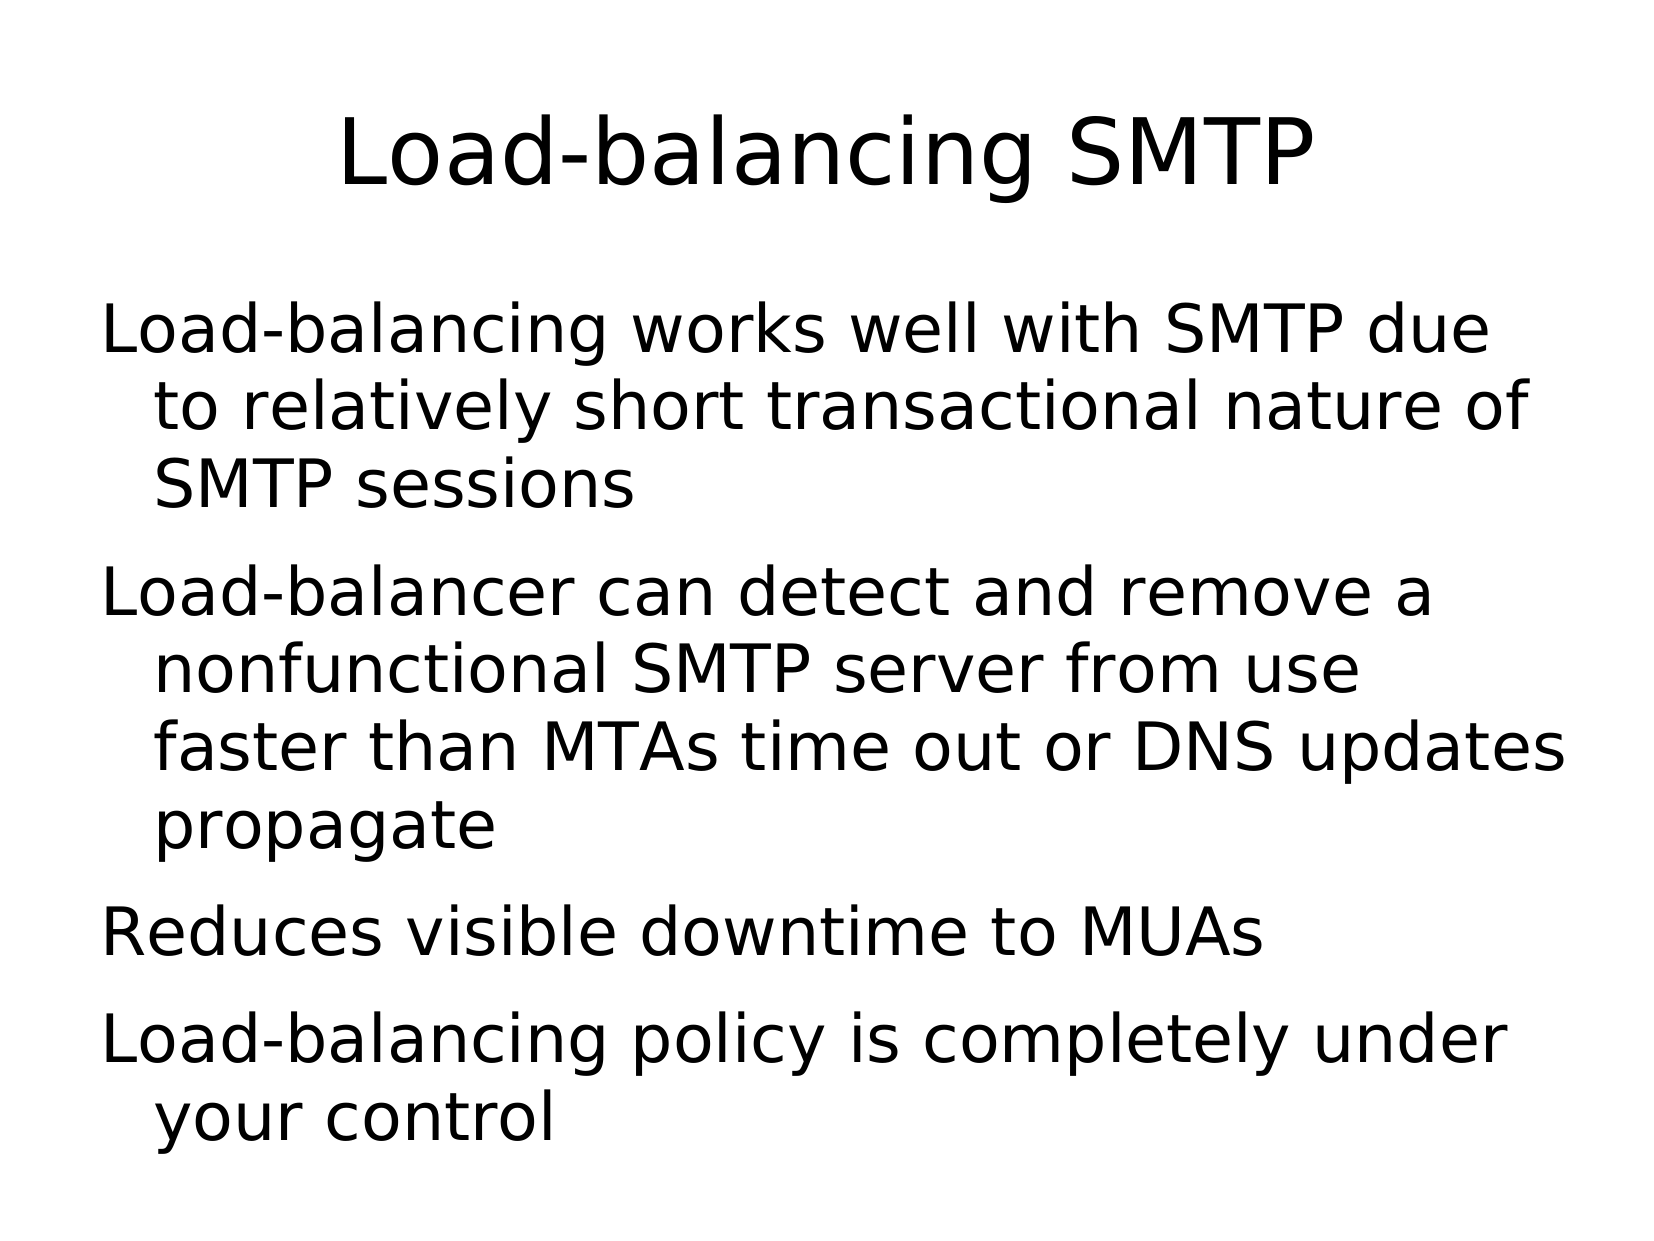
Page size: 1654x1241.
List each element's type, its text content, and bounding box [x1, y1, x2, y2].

title Load-balancing SMTP [82, 56, 1571, 250]
list Load-balancing works well with SMTP due to relatively short transactional nature of SMTP sessions Load-balancer can detect and remove a nonfunctional SMTP server from use faster than MTAs time out or DNS updates propagate Reduces visible downtime to MUAs Load-balancing policy is completely under your control [82, 290, 1571, 1157]
